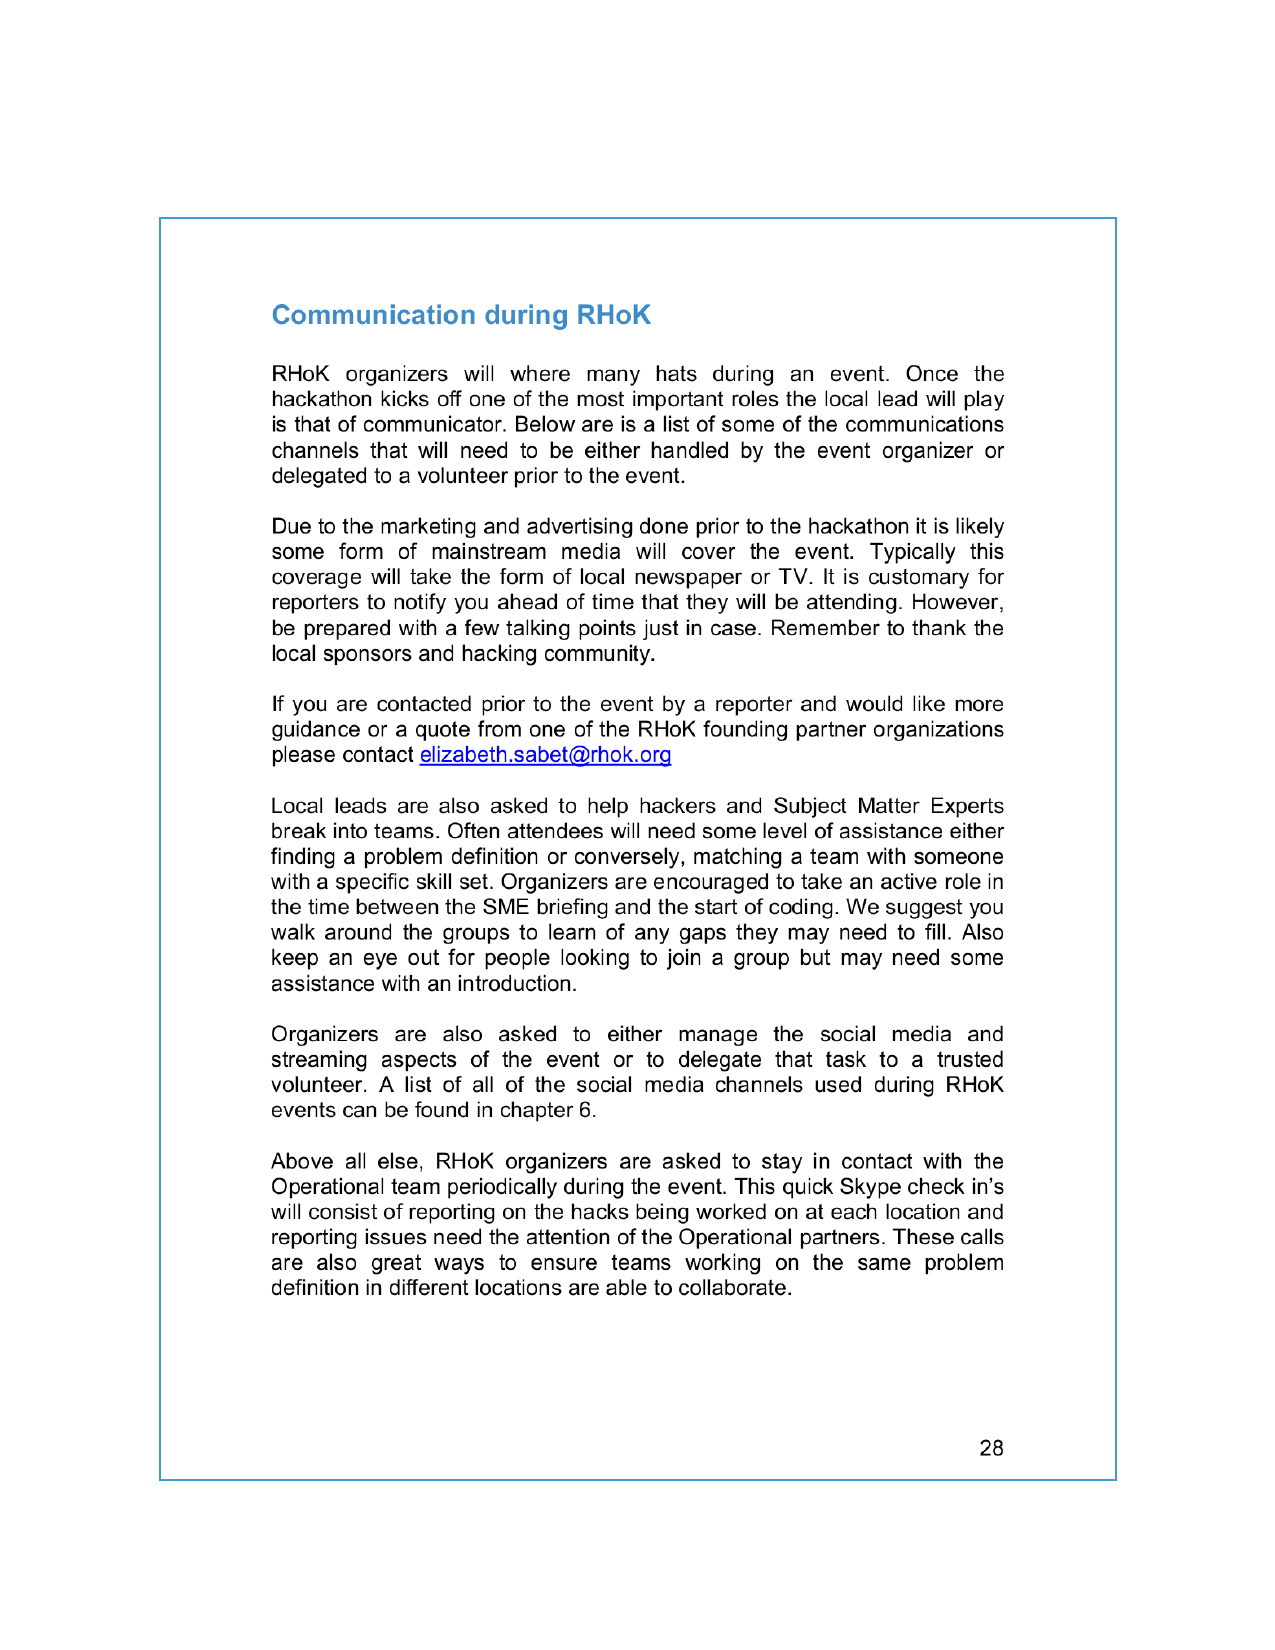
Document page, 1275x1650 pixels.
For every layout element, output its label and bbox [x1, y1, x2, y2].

picture [118, 176, 1157, 1522]
